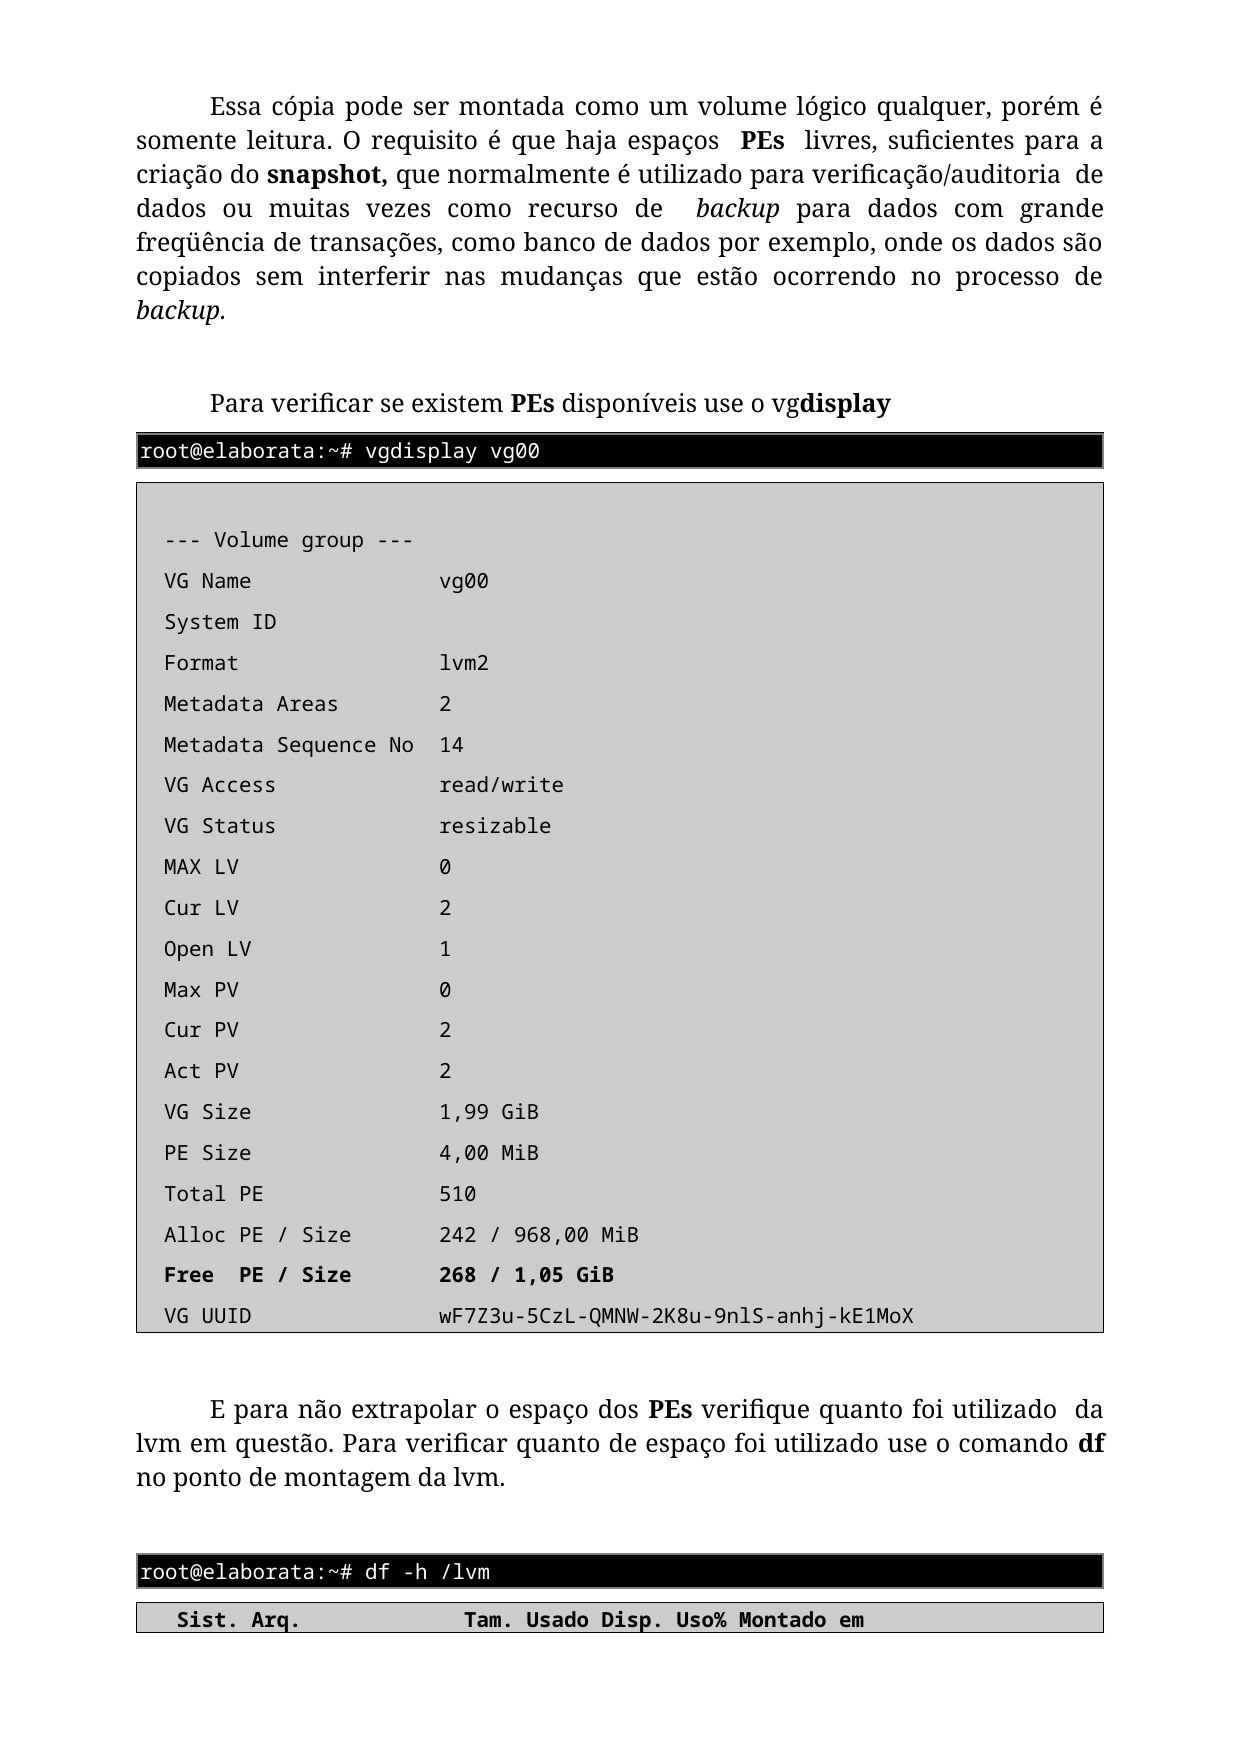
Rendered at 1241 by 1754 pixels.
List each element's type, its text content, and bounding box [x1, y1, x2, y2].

text Max PV 0 [137, 972, 1103, 1003]
text VG Name vg00 [137, 563, 1103, 595]
text Total PE 510 [137, 1176, 1103, 1207]
text Metadata Sequence No 14 [137, 727, 1103, 758]
text Cur LV 2 [137, 890, 1103, 921]
text VG Status resizable [137, 808, 1103, 840]
text PE Size 4,00 MiB [137, 1135, 1103, 1166]
text Sist. Arq. Tam. Usado Disp. Uso% Montado em [137, 1603, 1103, 1632]
text Act PV 2 [137, 1053, 1103, 1085]
text root@elaborata:~# df -h /lvm [138, 1555, 1102, 1587]
text VG Access read/write [137, 767, 1103, 799]
text Cur PV 2 [137, 1012, 1103, 1044]
text VG Size 1,99 GiB [137, 1094, 1103, 1126]
text root@elaborata:~# vgdisplay vg00 [138, 435, 1102, 467]
text Essa cópia pode ser montada como um volume lógico qualquer, porém é somente leitura. O requisito é que haja espaços PEs livres, suficientes para a criação do snapshot, que normalmente é utilizado para verificação/auditoria de dados ou muitas vezes como recurso de backup para dados com grande freqüência de transações, como banco de dados por exemplo, onde os dados são copiados sem interferir nas mudanças que estão ocorrendo no processo de backup. [136, 89, 1104, 327]
text Open LV 1 [137, 931, 1103, 962]
text --- Volume group --- [137, 522, 1103, 554]
text MAX LV 0 [137, 849, 1103, 881]
text Para verificar se existem PEs disponíveis use o vgdisplay [136, 386, 1104, 420]
text E para não extrapolar o espaço dos PEs verifique quanto foi utilizado da lvm em questão. Para verificar quanto de espaço foi utilizado use o comando df no ponto de montagem da lvm. [136, 1392, 1104, 1494]
text VG UUID wF7Z3u-5CzL-QMNW-2K8u-9nlS-anhj-kE1MoX [137, 1298, 1103, 1332]
text System ID [137, 604, 1103, 636]
text Alloc PE / Size 242 / 968,00 MiB [137, 1217, 1103, 1248]
text Free PE / Size 268 / 1,05 GiB [137, 1257, 1103, 1289]
text Metadata Areas 2 [137, 686, 1103, 717]
text Format lvm2 [137, 645, 1103, 676]
